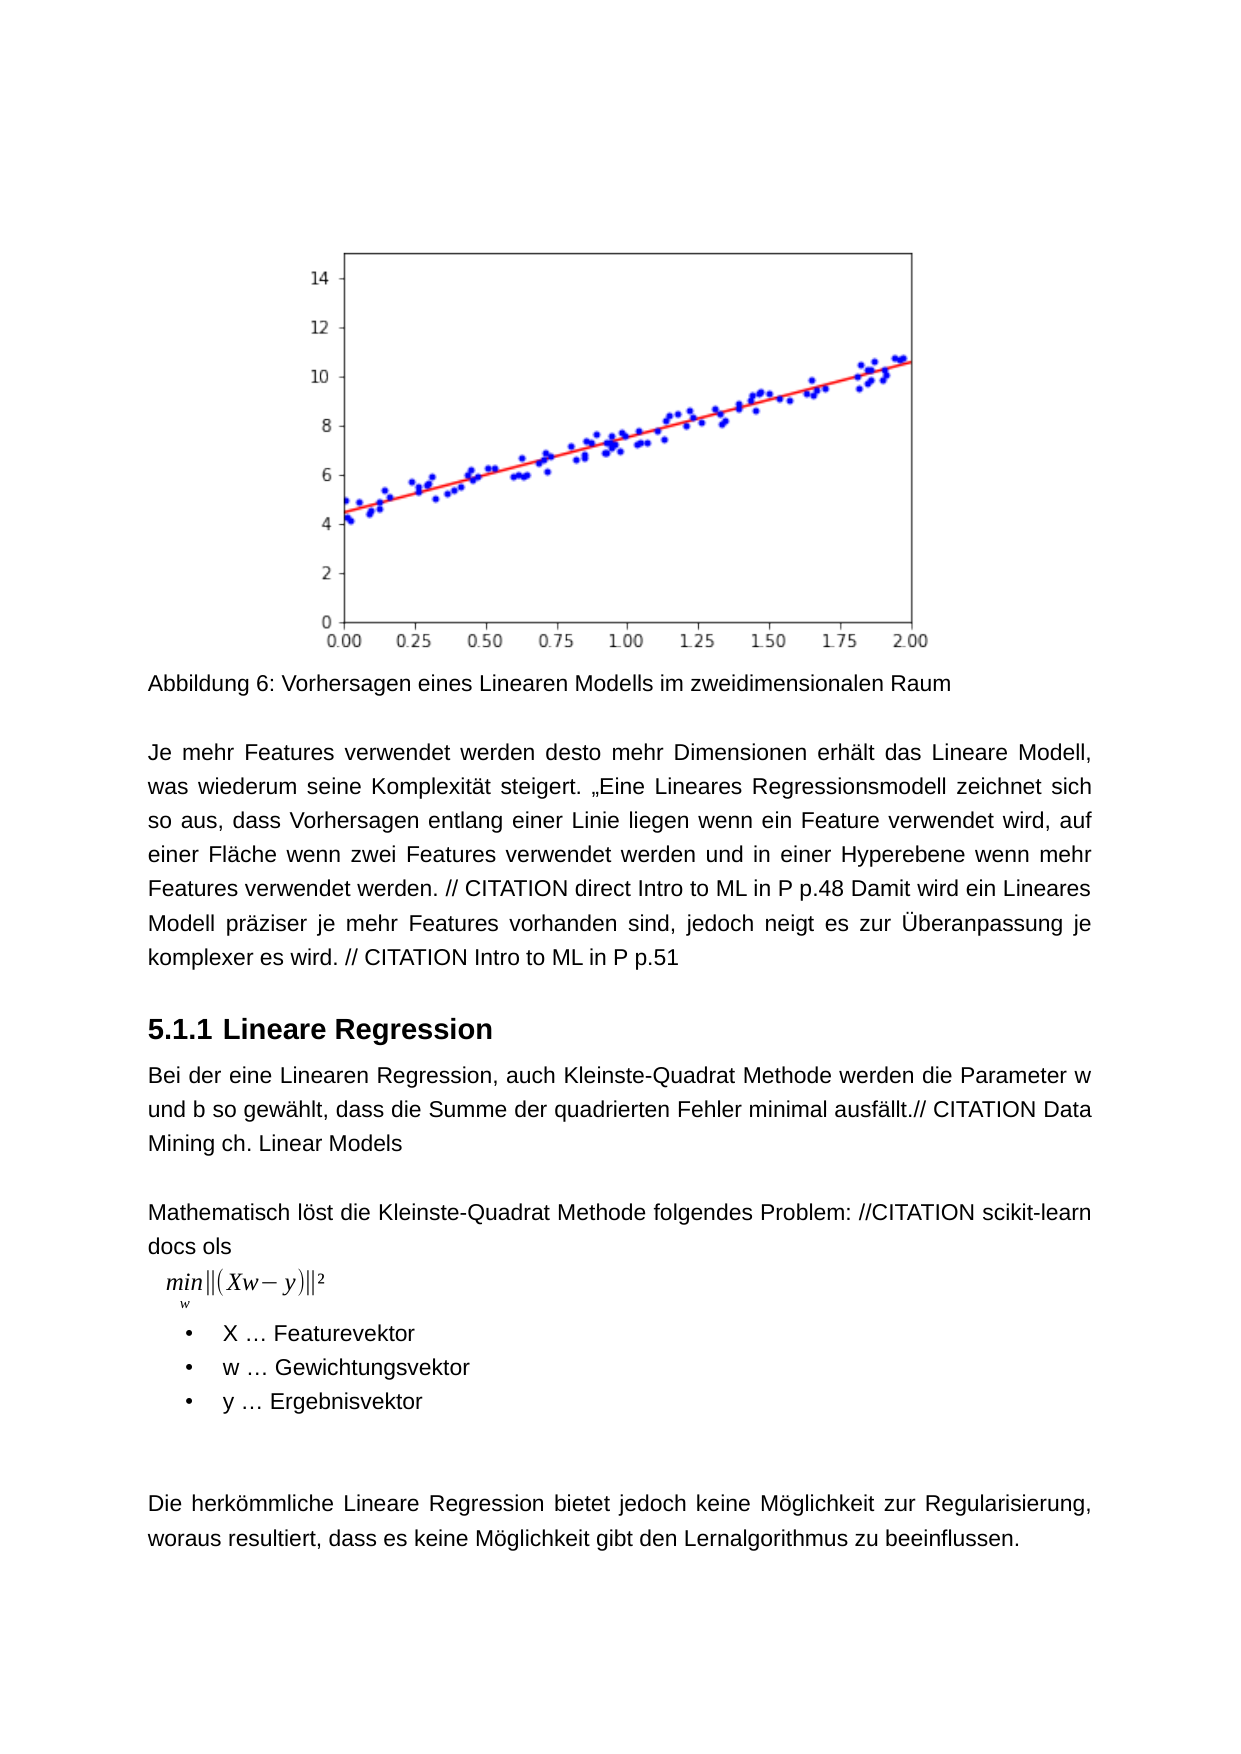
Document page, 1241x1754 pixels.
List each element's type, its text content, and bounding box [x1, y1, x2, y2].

picture [298, 236, 942, 663]
list y … Ergebnisvektor [185, 1388, 1092, 1414]
text Die herkömmliche Lineare Regression bietet jedoch keine Möglichkeit zur Regularisierung, woraus resultiert, dass es keine Möglichkeit gibt den Lernalgorithmus zu beeinflussen. [148, 1490, 1092, 1551]
text Abbildung 6: Vorhersagen eines Linearen Modells im zweidimensionalen Raum [148, 663, 1092, 697]
list X … Featurevektor [185, 1319, 1092, 1346]
text Bei der eine Linearen Regression, auch Kleinste-Quadrat Methode werden die Parameter w und b so gewählt, dass die Summe der quadrierten Fehler minimal ausfällt.// CITATION Data Mining ch. Linear Models [148, 1062, 1092, 1157]
text Je mehr Features verwendet werden desto mehr Dimensionen erhält das Lineare Modell, was wiederum seine Komplexität steigert. „Eine Lineares Regressionsmodell zeichnet sich so aus, dass Vorhersagen entlang einer Linie liegen wenn ein Feature verwendet wird, auf einer Fläche wenn zwei Features verwendet werden und in einer Hyperebene wenn mehr Features verwendet werden. // CITATION direct Intro to ML in P p.48 Damit wird ein Lineares Modell präziser je mehr Features vorhanden sind, jedoch neigt es zur Überanpassung je komplexer es wird. // CITATION Intro to ML in P p.51 [148, 739, 1092, 970]
subtitle Lineare Regression [148, 1012, 1092, 1046]
list w … Gewichtungsvektor [185, 1354, 1092, 1380]
text Mathematisch löst die Kleinste-Quadrat Methode folgendes Problem: //CITATION scikit-learn docs ols [148, 1198, 1092, 1259]
